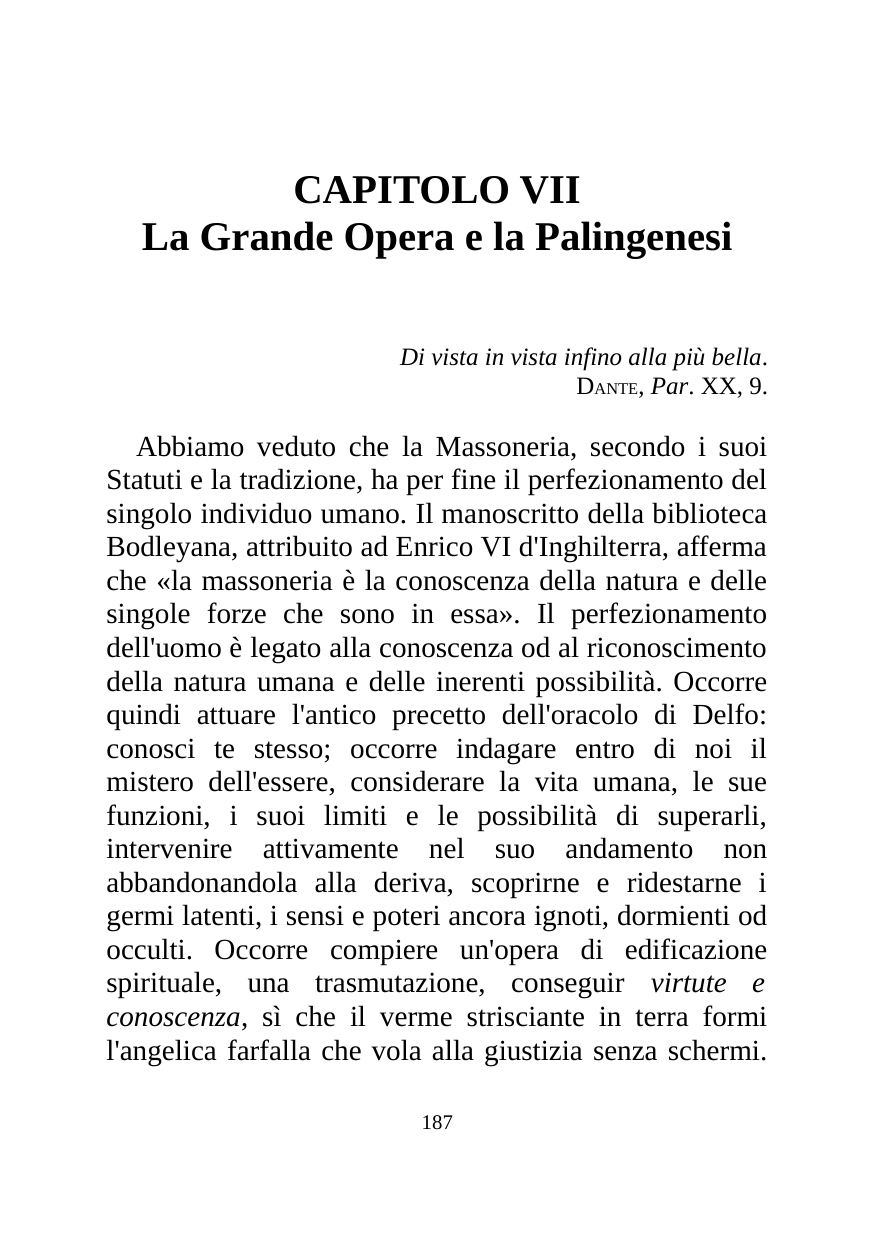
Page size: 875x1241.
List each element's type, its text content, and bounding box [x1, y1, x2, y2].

subtitle CAPITOLO VII La Grande Opera e la Palingenesi [106, 165, 768, 259]
text Di vista in vista infino alla più bella. Dante, Par. XX, 9. [106, 342, 768, 399]
text Abbiamo veduto che la Massoneria, secondo i suoi Statuti e la tradizione, ha per fine il perfezionamento del singolo individuo umano. Il manoscritto della biblioteca Bodleyana, attribuito ad Enrico VI d'Inghilterra, afferma che «la massoneria è la conoscenza della natura e delle singole forze che sono in essa». Il perfezionamento dell'uomo è legato alla conoscenza od al riconoscimento della natura umana e delle inerenti possibilità. Occorre quindi attuare l'antico precetto dell'oracolo di Delfo: conosci te stesso; occorre indagare entro di noi il mistero dell'essere, considerare la vita umana, le sue funzioni, i suoi limiti e le possibilità di superarli, intervenire attivamente nel suo andamento non abbandonandola alla deriva, scoprirne e ridestarne i germi latenti, i sensi e poteri ancora ignoti, dormienti od occulti. Occorre compiere un'opera di edificazione spirituale, una trasmutazione, conseguir virtute e conoscenza, sì che il verme strisciante in terra formi l'angelica farfalla che vola alla giustizia senza schermi. [106, 429, 768, 1066]
